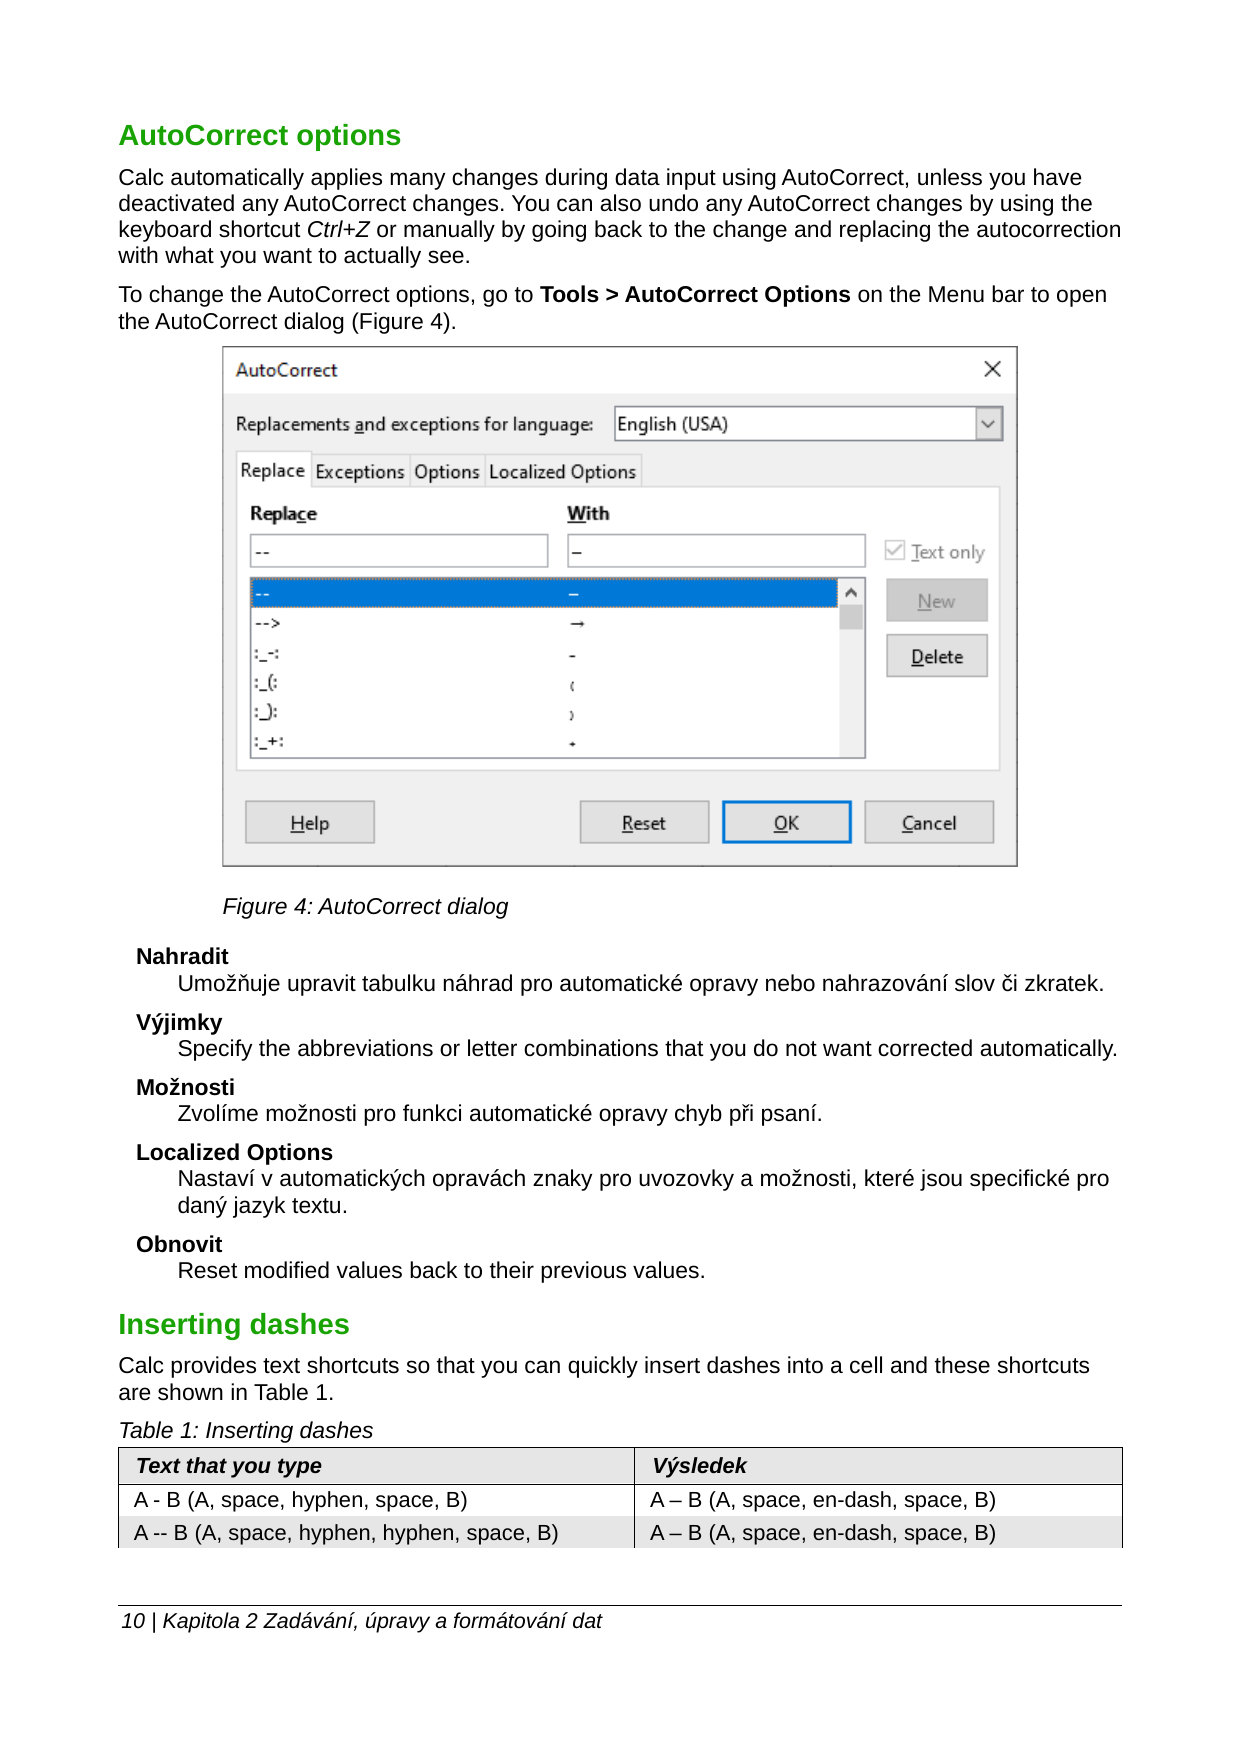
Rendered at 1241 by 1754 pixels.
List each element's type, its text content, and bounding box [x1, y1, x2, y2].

table_header Text that you type [119, 1448, 634, 1483]
text Nahradit [136, 943, 1122, 970]
subtitle AutoCorrect options [118, 118, 1122, 152]
picture [222, 346, 1018, 867]
table_cell A – B (A, space, en-dash, space, B) [635, 1485, 1122, 1516]
text Nastaví v automatických opravách znaky pro uvozovky a možnosti, které jsou specifické pro daný jazyk textu. [177, 1165, 1122, 1218]
table_cell A – B (A, space, en-dash, space, B) [635, 1516, 1122, 1548]
table_header Výsledek [635, 1448, 1122, 1483]
text Calc provides text shortcuts so that you can quickly insert dashes into a cell and these shortcuts are shown in Table 1. [118, 1352, 1122, 1405]
subtitle Inserting dashes [118, 1307, 1122, 1340]
table_cell A -- B (A, space, hyphen, hyphen, space, B) [119, 1516, 634, 1548]
text Localized Options [136, 1139, 1122, 1165]
text Umožňuje upravit tabulku náhrad pro automatické opravy nebo nahrazování slov či zkratek. [177, 970, 1122, 996]
table_cell A - B (A, space, hyphen, space, B) [119, 1485, 634, 1516]
text Table 1: Inserting dashes [118, 1417, 1122, 1444]
text Výjimky [136, 1008, 1122, 1035]
text To change the AutoCorrect options, go to Tools > AutoCorrect Options on the Menu bar to open the AutoCorrect dialog (Figure 4). [118, 281, 1122, 334]
text Možnosti [136, 1074, 1122, 1100]
text Specify the abbreviations or letter combinations that you do not want corrected automatically. [177, 1035, 1122, 1061]
text Zvolíme možnosti pro funkci automatické opravy chyb při psaní. [177, 1100, 1122, 1126]
text Obnovit [136, 1231, 1122, 1257]
text Calc automatically applies many changes during data input using AutoCorrect, unless you have deactivated any AutoCorrect changes. You can also undo any AutoCorrect changes by using the keyboard shortcut Ctrl+Z or manually by going back to the change and replacing the autocorrection with what you want to actually see. [118, 163, 1122, 269]
text Reset modified values back to their previous values. [177, 1257, 1122, 1283]
text Figure 4: AutoCorrect dialog [222, 867, 1018, 919]
